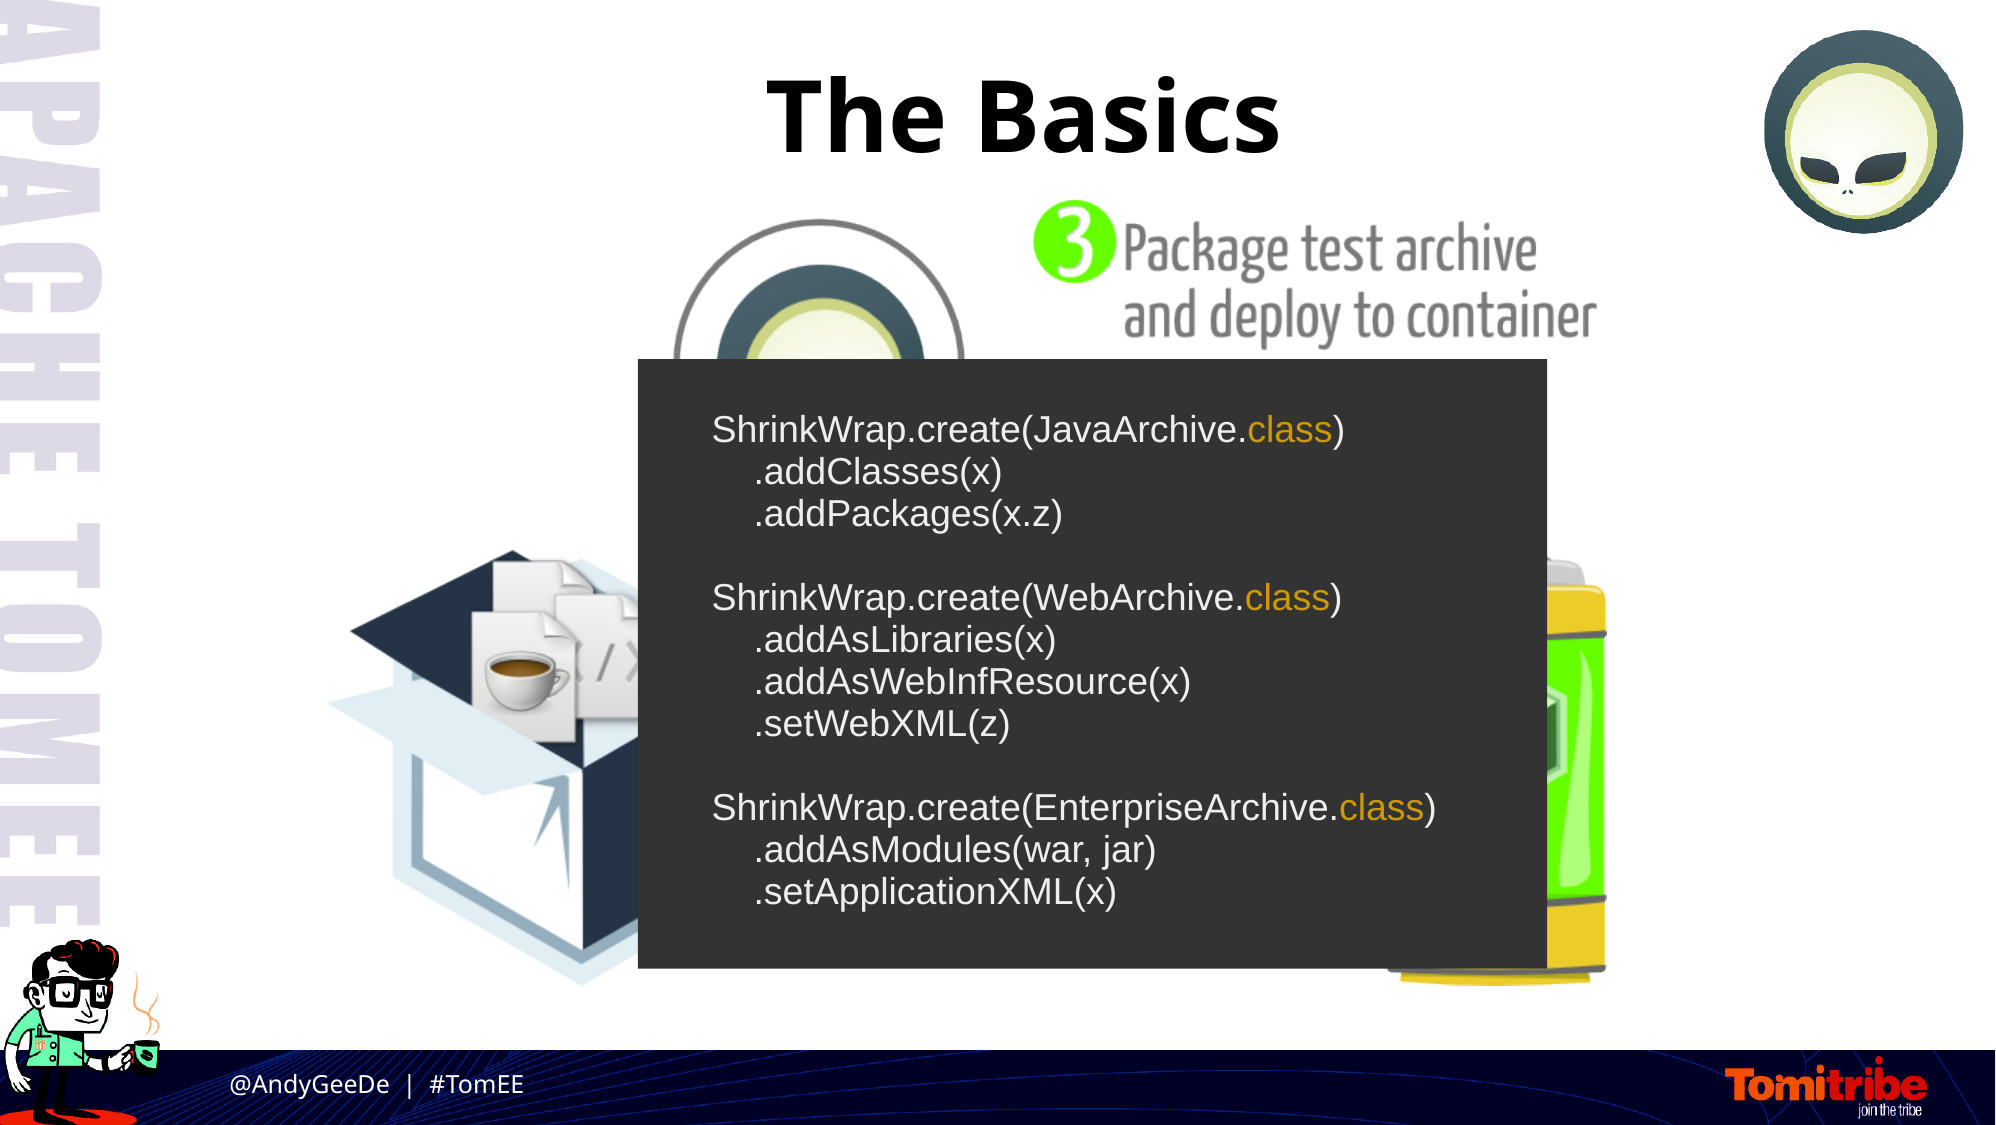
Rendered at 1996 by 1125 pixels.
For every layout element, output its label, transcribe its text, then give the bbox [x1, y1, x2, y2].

text_box @AndyGeeDe | #TomEE [214, 1060, 879, 1106]
title The Basics [153, 45, 1742, 189]
picture [0, 0, 1996, 1125]
text_box ShrinkWrap.create(JavaArchive.class) .addClasses(x) .addPackages(x.z) ShrinkWrap.create(WebArchive.class) .addAsLibraries(x) .addAsWebInfResource(x) .setWebXML(z) ShrinkWrap.create(EnterpriseArchive.class) .addAsModules(war, jar) .setApplicationXML(x) [637, 359, 1548, 969]
